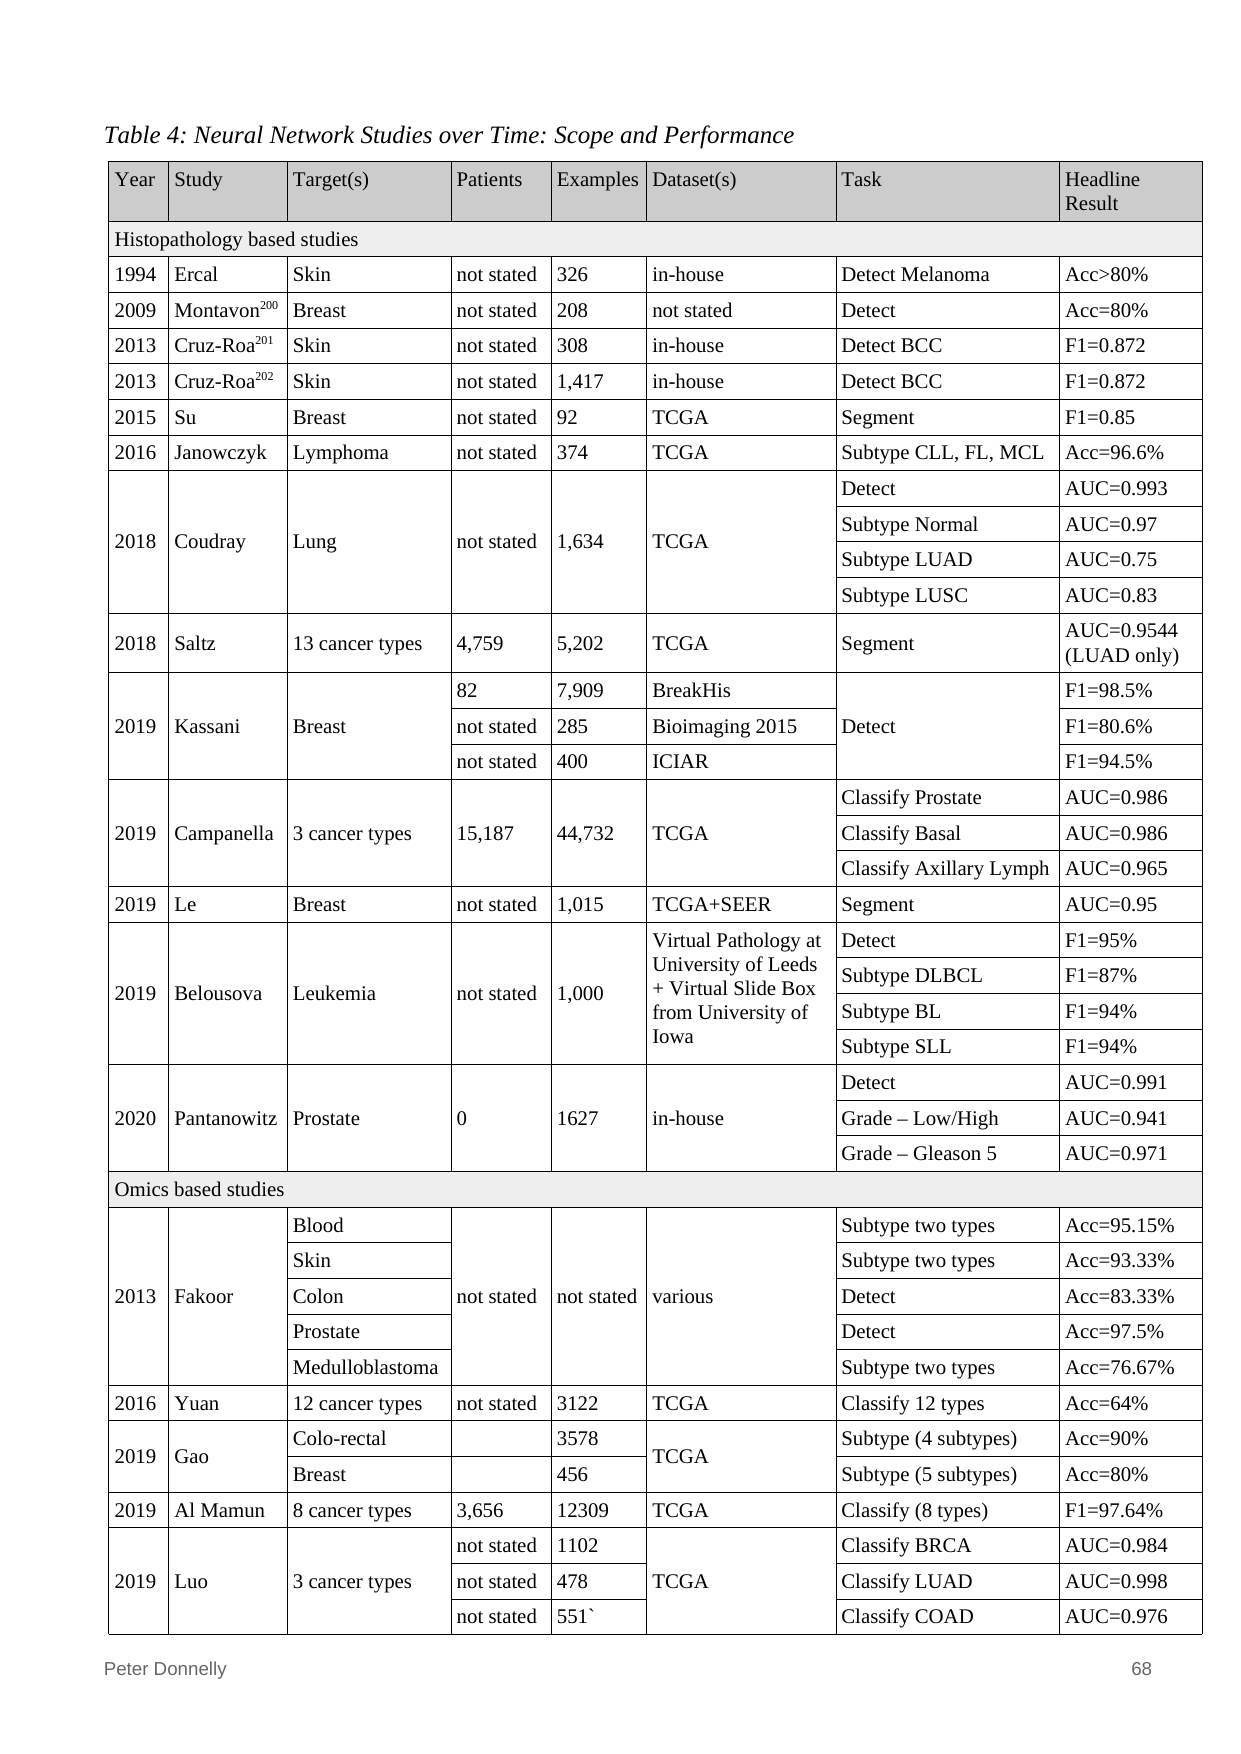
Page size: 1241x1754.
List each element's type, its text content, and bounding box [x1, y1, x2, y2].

table_cell 1627 [552, 1065, 646, 1171]
table_cell Subtype two types [837, 1350, 1059, 1385]
table_cell AUC=0.986 [1060, 780, 1202, 815]
table_cell 478 [552, 1564, 646, 1598]
table_cell Subtype SLL [837, 1030, 1059, 1064]
table_cell F1=94.5% [1060, 745, 1202, 779]
table_cell 2019 [109, 1528, 168, 1634]
table_cell Classify LUAD [837, 1564, 1059, 1598]
table_cell in-house [647, 257, 836, 292]
table_cell Janowczyk [169, 436, 287, 470]
table_cell AUC=0.75 [1060, 542, 1202, 577]
table_cell not stated [452, 1528, 551, 1563]
table_cell 374 [552, 436, 646, 470]
table_cell Cruz-Roa [169, 364, 287, 399]
table_cell Skin [288, 1243, 451, 1278]
table_cell 1,015 [552, 887, 646, 922]
table_cell 2019 [109, 673, 168, 779]
table_cell Acc>80% [1060, 257, 1202, 292]
table_cell AUC=0.97 [1060, 507, 1202, 541]
table_cell AUC=0.971 [1060, 1136, 1202, 1171]
table_cell Colo-rectal [288, 1421, 451, 1456]
table_cell ICIAR [647, 745, 836, 779]
table_cell 2016 [109, 1386, 168, 1420]
table_cell Detect Melanoma [837, 257, 1059, 292]
table_cell Acc=64% [1060, 1386, 1202, 1420]
table_cell 2013 [109, 329, 168, 363]
table_cell 13 cancer types [288, 614, 451, 672]
table_cell Kassani [169, 673, 287, 779]
table_cell 2015 [109, 400, 168, 434]
table_cell not stated [452, 293, 551, 328]
table_cell TCGA [647, 1421, 836, 1492]
table_cell 308 [552, 329, 646, 363]
table_cell [452, 1457, 551, 1492]
table_cell 3,656 [452, 1493, 551, 1527]
table_cell Acc=95.15% [1060, 1208, 1202, 1242]
table_header Task [837, 162, 1059, 221]
table_cell AUC=0.986 [1060, 816, 1202, 850]
table_cell 2019 [109, 1421, 168, 1492]
table_cell Detect [837, 471, 1059, 506]
table_cell Leukemia [288, 923, 451, 1064]
table_cell AUC=0.998 [1060, 1564, 1202, 1598]
table_cell Subtype Normal [837, 507, 1059, 541]
table_cell Lymphoma [288, 436, 451, 470]
table_cell Pantanowitz [169, 1065, 287, 1171]
table_cell Detect [837, 1279, 1059, 1313]
table_cell Skin [288, 329, 451, 363]
table_cell various [647, 1208, 836, 1385]
text Table 4: Neural Network Studies over Time: Scope and Performance [103, 120, 1146, 148]
table_cell AUC=0.965 [1060, 851, 1202, 886]
table_cell 1994 [109, 257, 168, 292]
table_cell not stated [452, 400, 551, 434]
table_cell 2019 [109, 887, 168, 922]
table_cell Subtype two types [837, 1208, 1059, 1242]
table_cell Classify Basal [837, 816, 1059, 850]
table_cell 8 cancer types [288, 1493, 451, 1527]
table_cell TCGA [647, 780, 836, 886]
table_cell F1=80.6% [1060, 709, 1202, 743]
table_cell in-house [647, 329, 836, 363]
table_cell Subtype CLL, FL, MCL [837, 436, 1059, 470]
table_cell Detect [837, 1065, 1059, 1100]
table_cell F1=0.85 [1060, 400, 1202, 434]
table_cell 1102 [552, 1528, 646, 1563]
table_cell AUC=0.991 [1060, 1065, 1202, 1100]
table_cell Subtype LUSC [837, 578, 1059, 613]
table_cell 551` [552, 1600, 646, 1634]
table_cell Omics based studies [109, 1172, 1202, 1207]
table_cell Classify Prostate [837, 780, 1059, 815]
table_cell not stated [452, 436, 551, 470]
table_cell F1=87% [1060, 958, 1202, 993]
table_header Study [169, 162, 287, 221]
table_cell 2016 [109, 436, 168, 470]
table_cell not stated [452, 887, 551, 922]
table_cell not stated [452, 709, 551, 743]
table_cell TCGA [647, 471, 836, 613]
table_header Patients [452, 162, 551, 221]
table_cell not stated [552, 1208, 646, 1385]
table_cell Acc=80% [1060, 293, 1202, 328]
table_header Dataset(s) [647, 162, 836, 221]
table_cell Belousova [169, 923, 287, 1064]
table_cell Detect [837, 293, 1059, 328]
table_cell Acc=83.33% [1060, 1279, 1202, 1313]
table_cell 2018 [109, 614, 168, 672]
table_cell Su [169, 400, 287, 434]
table_cell Detect [837, 1315, 1059, 1349]
table_cell Breast [288, 1457, 451, 1492]
table_cell 12309 [552, 1493, 646, 1527]
table_cell Saltz [169, 614, 287, 672]
table_cell Classify 12 types [837, 1386, 1059, 1420]
table_cell Subtype two types [837, 1243, 1059, 1278]
table_cell TCGA [647, 436, 836, 470]
table_cell 208 [552, 293, 646, 328]
table_cell 326 [552, 257, 646, 292]
table_cell 2009 [109, 293, 168, 328]
table_header Examples [552, 162, 646, 221]
table_cell Acc=76.67% [1060, 1350, 1202, 1385]
table_cell 3122 [552, 1386, 646, 1420]
table_cell Prostate [288, 1065, 451, 1171]
table_cell F1=0.872 [1060, 364, 1202, 399]
table_cell Breast [288, 293, 451, 328]
table_cell not stated [647, 293, 836, 328]
table_cell Al Mamun [169, 1493, 287, 1527]
table_header Headline Result [1060, 162, 1202, 221]
table_cell 2019 [109, 780, 168, 886]
table_cell not stated [452, 745, 551, 779]
table_cell 7,909 [552, 673, 646, 708]
table_cell Skin [288, 364, 451, 399]
table_cell Breast [288, 400, 451, 434]
table_cell AUC=0.83 [1060, 578, 1202, 613]
table_cell BreakHis [647, 673, 836, 708]
table_cell 2020 [109, 1065, 168, 1171]
table_cell 1,417 [552, 364, 646, 399]
table_cell Acc=93.33% [1060, 1243, 1202, 1278]
table_cell 5,202 [552, 614, 646, 672]
table_cell 400 [552, 745, 646, 779]
table_cell Subtype BL [837, 994, 1059, 1028]
table_cell 82 [452, 673, 551, 708]
table_cell Luo [169, 1528, 287, 1634]
table_cell TCGA+SEER [647, 887, 836, 922]
table_cell Ercal [169, 257, 287, 292]
table_cell 2018 [109, 471, 168, 613]
table_cell Acc=90% [1060, 1421, 1202, 1456]
table_cell Fakoor [169, 1208, 287, 1385]
table_cell Coudray [169, 471, 287, 613]
table_cell Le [169, 887, 287, 922]
table_cell 1,000 [552, 923, 646, 1064]
table_cell Subtype (5 subtypes) [837, 1457, 1059, 1492]
table_cell 2019 [109, 923, 168, 1064]
table_cell not stated [452, 1564, 551, 1598]
table_cell 3 cancer types [288, 780, 451, 886]
table_cell F1=94% [1060, 1030, 1202, 1064]
table_cell Subtype DLBCL [837, 958, 1059, 993]
table_cell in-house [647, 1065, 836, 1171]
table_cell 0 [452, 1065, 551, 1171]
table_cell 2013 [109, 1208, 168, 1385]
table_cell 92 [552, 400, 646, 434]
table_cell Yuan [169, 1386, 287, 1420]
table_cell Segment [837, 614, 1059, 672]
table_cell Segment [837, 887, 1059, 922]
table_cell Classify (8 types) [837, 1493, 1059, 1527]
table_cell Campanella [169, 780, 287, 886]
table_cell Bioimaging 2015 [647, 709, 836, 743]
table_cell 4,759 [452, 614, 551, 672]
table_cell TCGA [647, 1493, 836, 1527]
table_cell Cruz-Roa [169, 329, 287, 363]
table_cell Classify Axillary Lymph [837, 851, 1059, 886]
table_cell Lung [288, 471, 451, 613]
table_cell AUC=0.9544 (LUAD only) [1060, 614, 1202, 672]
table_cell 3 cancer types [288, 1528, 451, 1634]
table_cell Breast [288, 887, 451, 922]
table_cell Virtual Pathology at University of Leeds + Virtual Slide Box from University of Iowa [647, 923, 836, 1064]
table_cell F1=94% [1060, 994, 1202, 1028]
table_cell AUC=0.976 [1060, 1600, 1202, 1634]
table_cell TCGA [647, 1528, 836, 1634]
table_cell Subtype (4 subtypes) [837, 1421, 1059, 1456]
table_cell 12 cancer types [288, 1386, 451, 1420]
table_cell Classify COAD [837, 1600, 1059, 1634]
table_cell Blood [288, 1208, 451, 1242]
table_cell Skin [288, 257, 451, 292]
table_cell [452, 1421, 551, 1456]
table_cell not stated [452, 329, 551, 363]
table_cell Detect BCC [837, 329, 1059, 363]
table_cell 2013 [109, 364, 168, 399]
table_cell Medulloblastoma [288, 1350, 451, 1385]
table_cell Classify BRCA [837, 1528, 1059, 1563]
table_cell F1=95% [1060, 923, 1202, 957]
table_cell TCGA [647, 1386, 836, 1420]
table_cell AUC=0.941 [1060, 1101, 1202, 1135]
table_cell Grade – Low/High [837, 1101, 1059, 1135]
table_cell not stated [452, 1600, 551, 1634]
table_cell not stated [452, 471, 551, 613]
table_cell TCGA [647, 400, 836, 434]
table_cell Detect BCC [837, 364, 1059, 399]
table_cell Detect [837, 923, 1059, 957]
table_cell 285 [552, 709, 646, 743]
table_cell 456 [552, 1457, 646, 1492]
table_cell TCGA [647, 614, 836, 672]
table_cell not stated [452, 923, 551, 1064]
table_cell Gao [169, 1421, 287, 1492]
table_cell AUC=0.993 [1060, 471, 1202, 506]
table_cell F1=98.5% [1060, 673, 1202, 708]
table_cell not stated [452, 1386, 551, 1420]
table_cell 44,732 [552, 780, 646, 886]
table_cell Histopathology based studies [109, 222, 1202, 256]
table_cell 2019 [109, 1493, 168, 1527]
table_cell Breast [288, 673, 451, 779]
table_cell Acc=97.5% [1060, 1315, 1202, 1349]
table_cell Acc=96.6% [1060, 436, 1202, 470]
table_cell F1=97.64% [1060, 1493, 1202, 1527]
table_cell Grade – Gleason 5 [837, 1136, 1059, 1171]
table_cell 1,634 [552, 471, 646, 613]
table_cell 3578 [552, 1421, 646, 1456]
table_cell in-house [647, 364, 836, 399]
table_cell AUC=0.95 [1060, 887, 1202, 922]
table_header Target(s) [288, 162, 451, 221]
table_cell Colon [288, 1279, 451, 1313]
table_cell Montavon [169, 293, 287, 328]
table_cell Detect [837, 673, 1059, 779]
table_cell 15,187 [452, 780, 551, 886]
table_cell Prostate [288, 1315, 451, 1349]
table_cell Acc=80% [1060, 1457, 1202, 1492]
table_header Year [109, 162, 168, 221]
table_cell AUC=0.984 [1060, 1528, 1202, 1563]
table_cell not stated [452, 1208, 551, 1385]
table_cell Segment [837, 400, 1059, 434]
table_cell not stated [452, 364, 551, 399]
table_cell F1=0.872 [1060, 329, 1202, 363]
table_cell Subtype LUAD [837, 542, 1059, 577]
table_cell not stated [452, 257, 551, 292]
